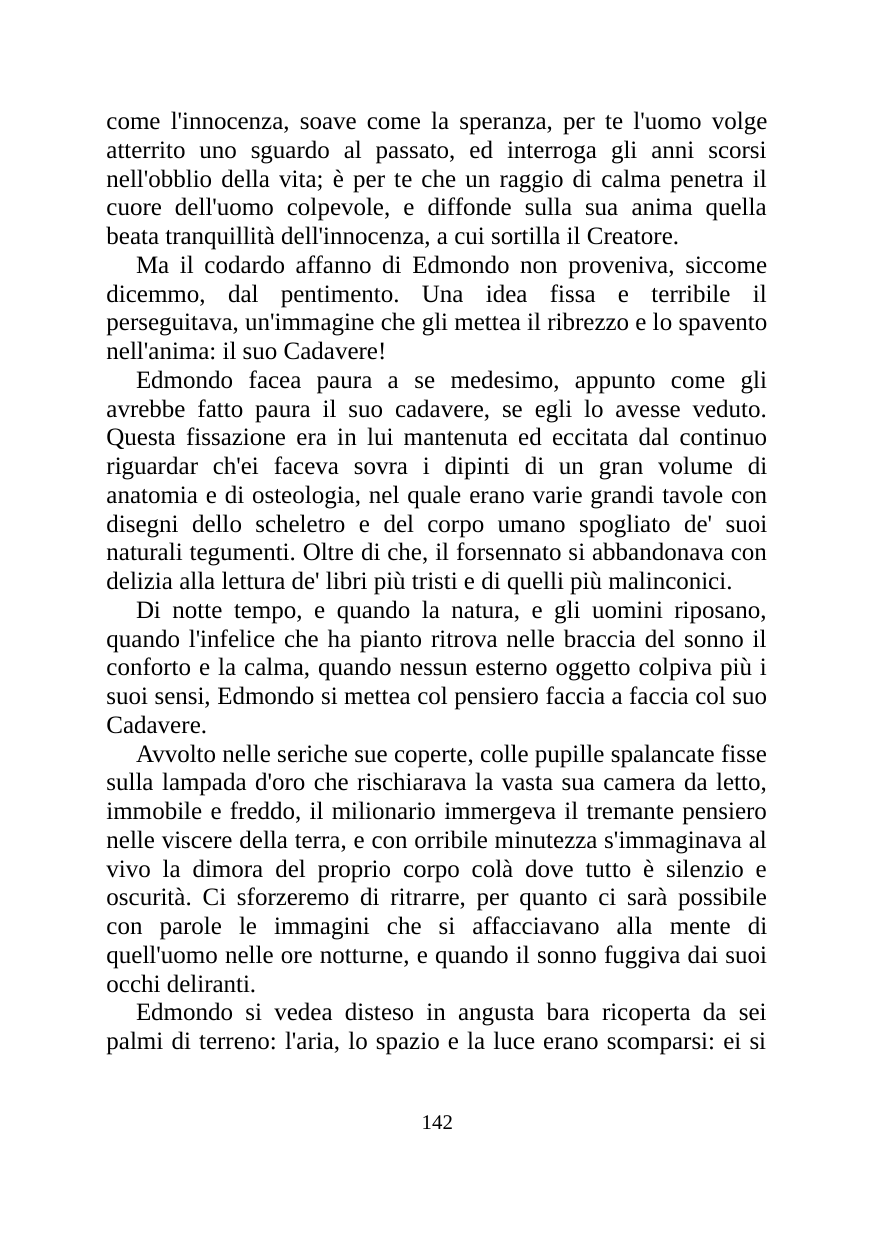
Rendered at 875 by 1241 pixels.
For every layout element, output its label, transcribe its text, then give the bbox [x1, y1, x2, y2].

text come l'innocenza, soave come la speranza, per te l'uomo volge atterrito uno sguardo al passato, ed interroga gli anni scorsi nell'obblio della vita; è per te che un raggio di calma penetra il cuore dell'uomo colpevole, e diffonde sulla sua anima quella beata tranquillità dell'innocenza, a cui sortilla il Creatore. [106, 106, 768, 250]
text Avvolto nelle seriche sue coperte, colle pupille spalancate fisse sulla lampada d'oro che rischiarava la vasta sua camera da letto, immobile e freddo, il milionario immergeva il tremante pensiero nelle viscere della terra, e con orribile minutezza s'immaginava al vivo la dimora del proprio corpo colà dove tutto è silenzio e oscurità. Ci sforzeremo di ritrarre, per quanto ci sarà possibile con parole le immagini che si affacciavano alla mente di quell'uomo nelle ore notturne, e quando il sonno fuggiva dai suoi occhi deliranti. [106, 739, 768, 997]
text Di notte tempo, e quando la natura, e gli uomini riposano, quando l'infelice che ha pianto ritrova nelle braccia del sonno il conforto e la calma, quando nessun esterno oggetto colpiva più i suoi sensi, Edmondo si mettea col pensiero faccia a faccia col suo Cadavere. [106, 595, 768, 739]
text Edmondo si vedea disteso in angusta bara ricoperta da sei palmi di terreno: l'aria, lo spazio e la luce erano scomparsi: ei si [106, 997, 768, 1055]
text Ma il codardo affanno di Edmondo non proveniva, siccome dicemmo, dal pentimento. Una idea fissa e terribile il perseguitava, un'immagine che gli mettea il ribrezzo e lo spavento nell'anima: il suo Cadavere! [106, 250, 768, 365]
text Edmondo facea paura a se medesimo, appunto come gli avrebbe fatto paura il suo cadavere, se egli lo avesse veduto. Questa fissazione era in lui mantenuta ed eccitata dal continuo riguardar ch'ei faceva sovra i dipinti di un gran volume di anatomia e di osteologia, nel quale erano varie grandi tavole con disegni dello scheletro e del corpo umano spogliato de' suoi naturali tegumenti. Oltre di che, il forsennato si abbandonava con delizia alla lettura de' libri più tristi e di quelli più malinconici. [106, 365, 768, 595]
